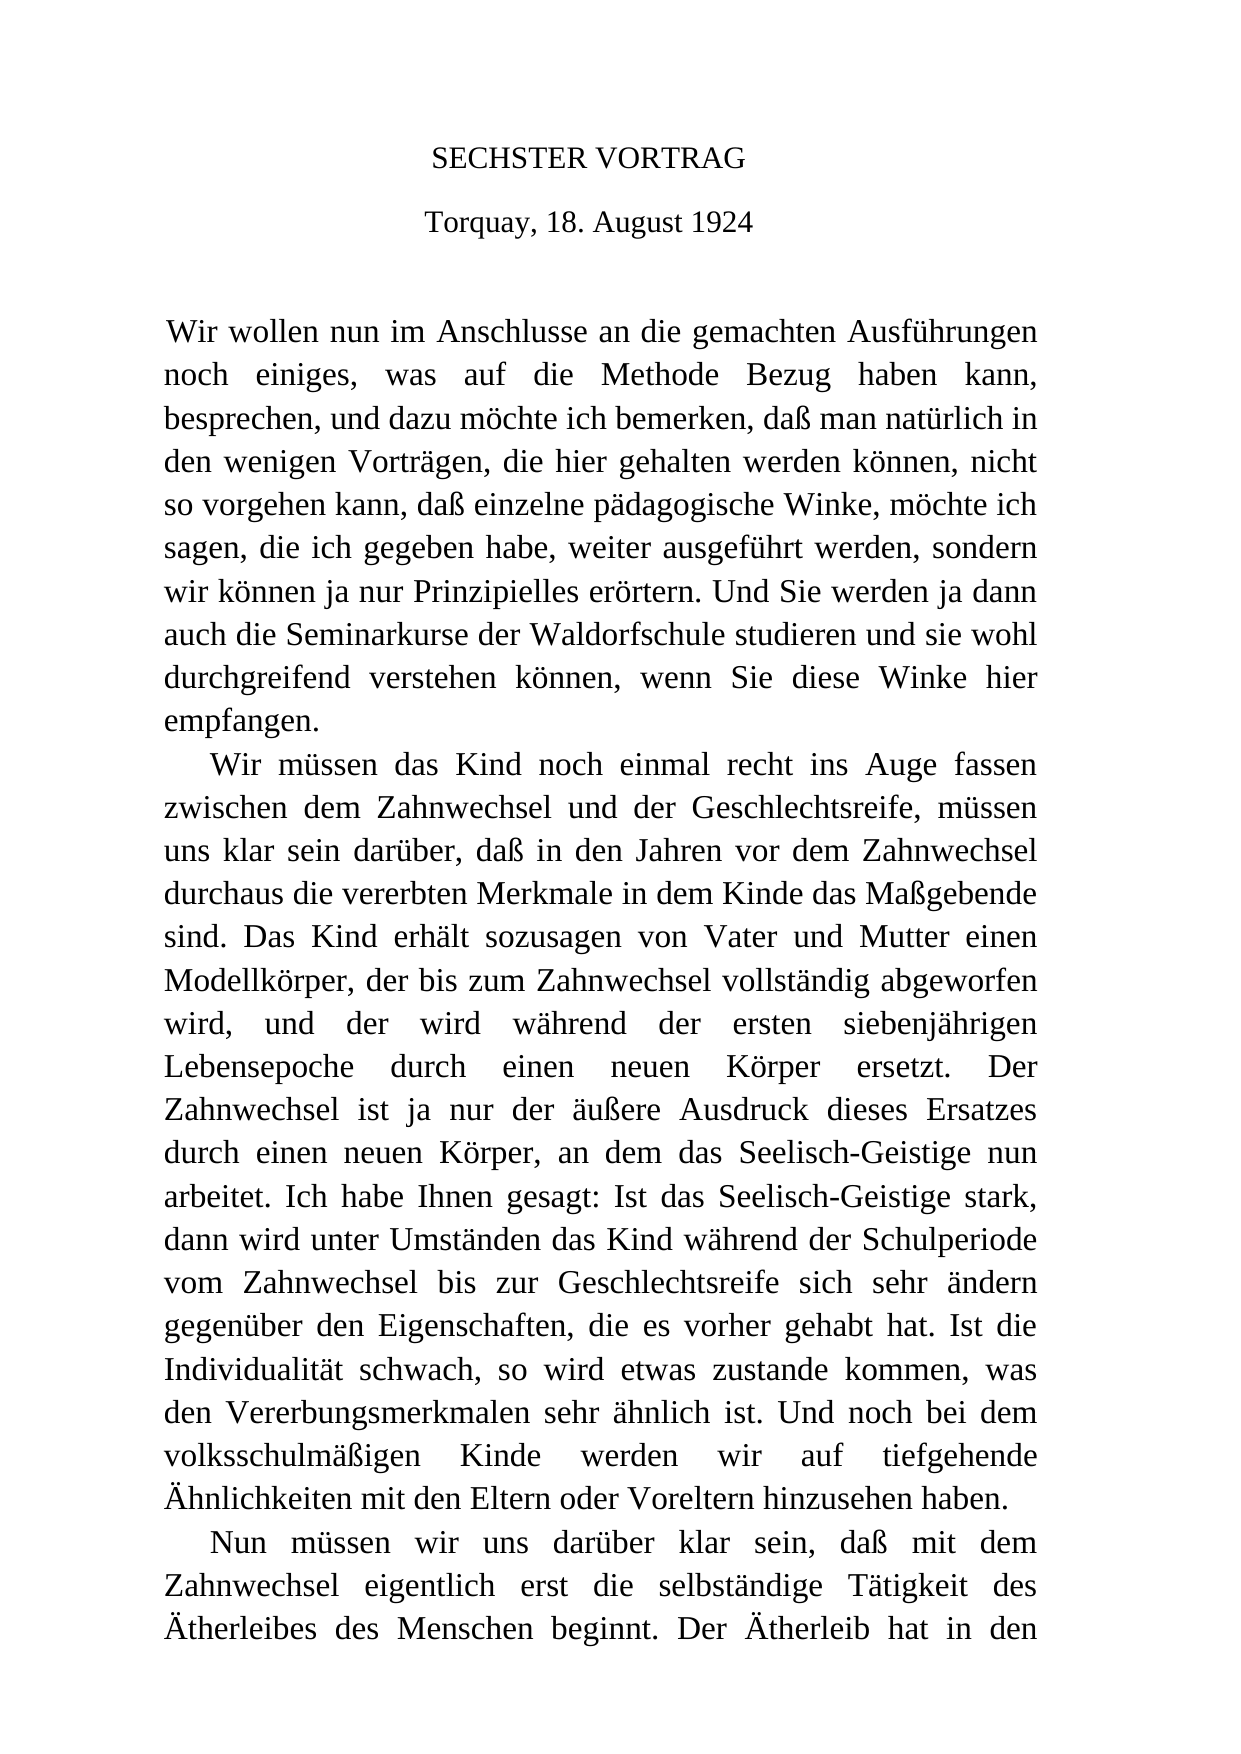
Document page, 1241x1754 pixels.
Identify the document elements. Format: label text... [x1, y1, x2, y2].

text Wir wollen nun im Anschlusse an die gemachten Ausführungen noch einiges, was auf die Methode Bezug haben kann, besprechen, und dazu möchte ich bemerken, daß man natürlich in den wenigen Vorträgen, die hier gehalten werden können, nicht so vorgehen kann, daß einzelne pädagogische Winke, möchte ich sagen, die ich gegeben habe, weiter ausgeführt werden, sondern wir können ja nur Prinzipielles erörtern. Und Sie werden ja dann auch die Seminarkurse der Waldorfschule studieren und sie wohl durchgreifend verstehen können, wenn Sie diese Winke hier empfangen. [164, 311, 1038, 739]
text Nun müssen wir uns darüber klar sein, daß mit dem Zahnwechsel eigentlich erst die selbständige Tätigkeit des Ätherleibes des Menschen beginnt. Der Ätherleib hat in den [164, 1522, 1038, 1647]
text SECHSTER VORTRAG [139, 140, 1038, 176]
text Wir müssen das Kind noch einmal recht ins Auge fassen zwischen dem Zahnwechsel und der Geschlechtsreife, müssen uns klar sein darüber, daß in den Jahren vor dem Zahnwechsel durchaus die vererbten Merkmale in dem Kinde das Maßgebende sind. Das Kind erhält sozusagen von Vater und Mutter einen Modellkörper, der bis zum Zahnwechsel vollständig abgeworfen wird, und der wird während der ersten siebenjährigen Lebensepoche durch einen neuen Körper ersetzt. Der Zahnwechsel ist ja nur der äußere Ausdruck dieses Ersatzes durch einen neuen Körper, an dem das Seelisch-Geistige nun arbeitet. Ich habe Ihnen gesagt: Ist das Seelisch-Geistige stark, dann wird unter Umständen das Kind während der Schulperiode vom Zahnwechsel bis zur Geschlechtsreife sich sehr ändern gegenüber den Eigenschaften, die es vorher gehabt hat. Ist die Individualität schwach, so wird etwas zustande kommen, was den Vererbungsmerkmalen sehr ähnlich ist. Und noch bei dem volksschulmäßigen Kinde werden wir auf tiefgehende Ähnlichkeiten mit den Eltern oder Voreltern hinzusehen haben. [164, 744, 1038, 1517]
text Torquay, 18. August 1924 [139, 204, 1038, 240]
